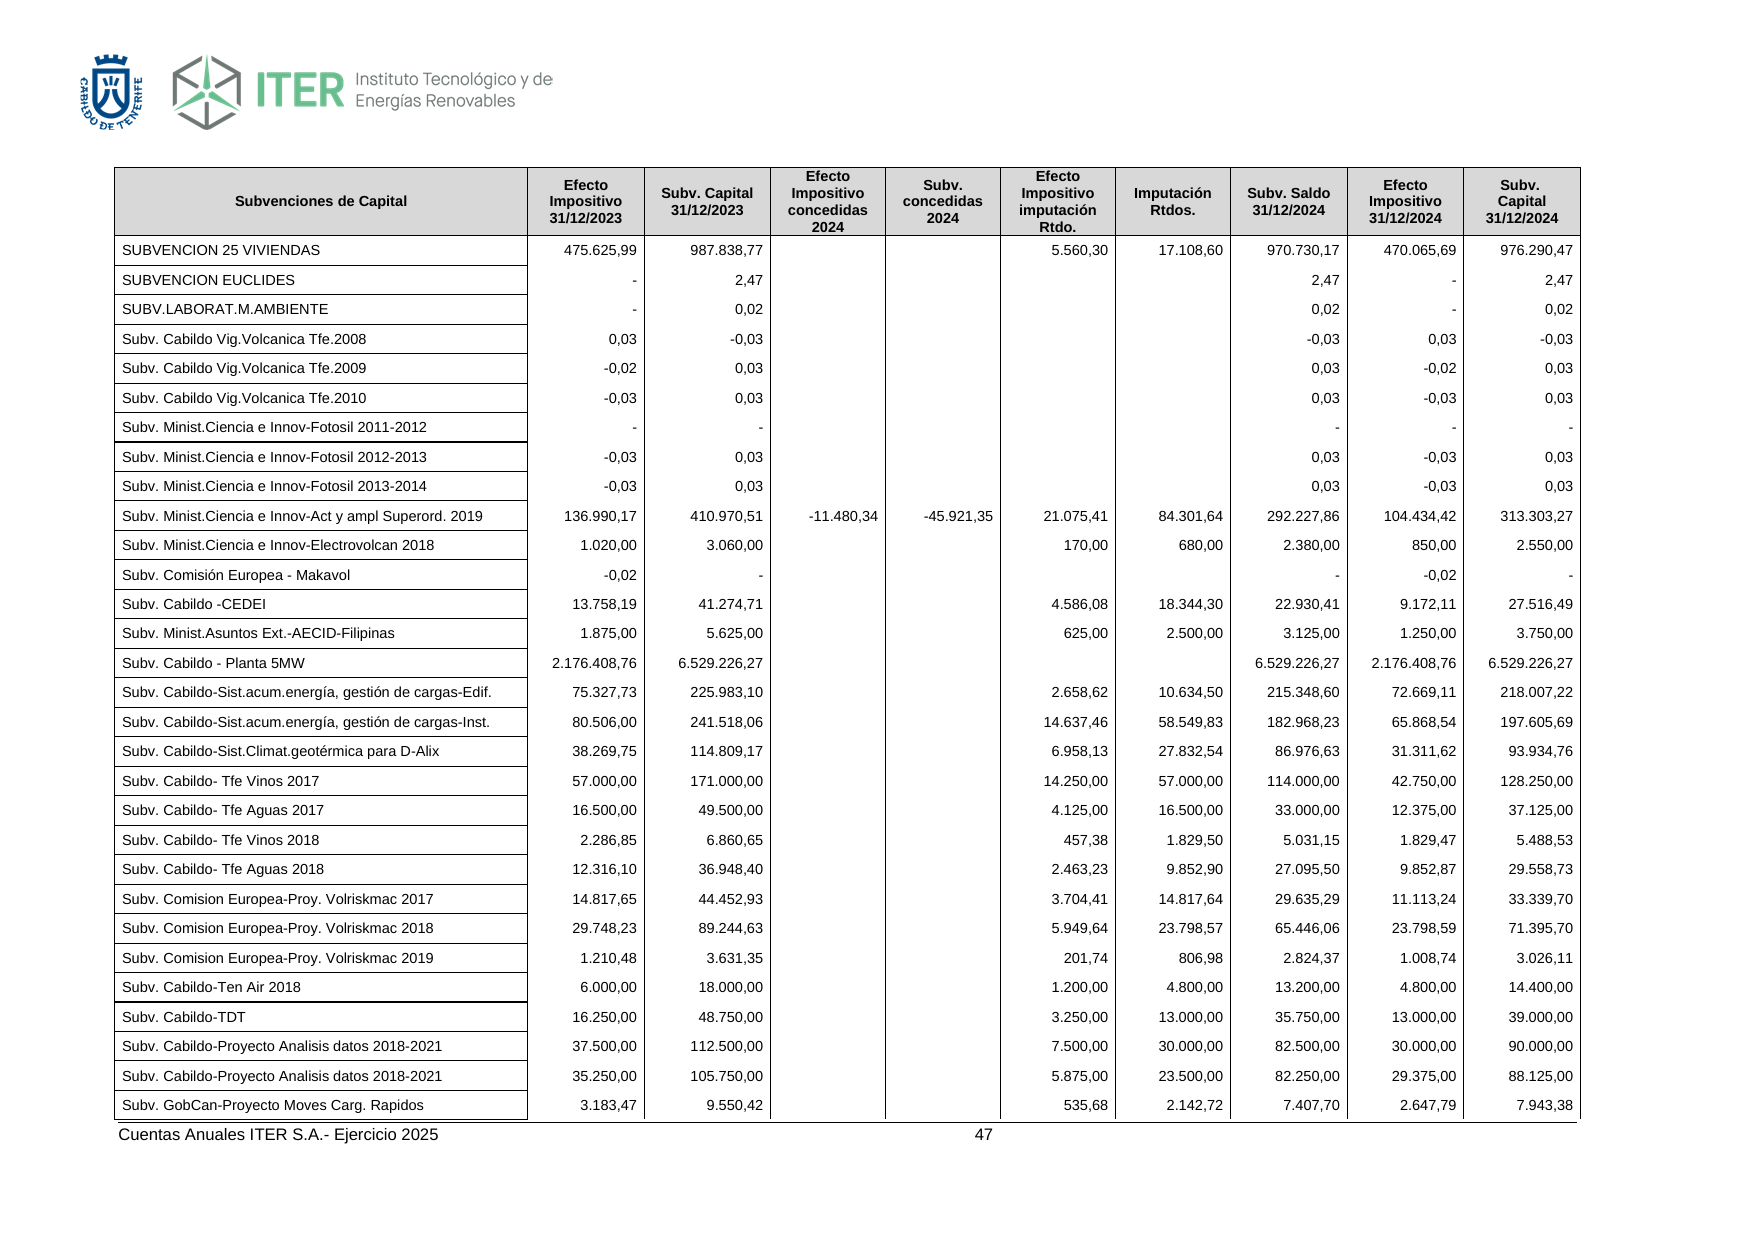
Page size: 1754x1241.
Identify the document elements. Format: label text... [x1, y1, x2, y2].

table_cell -0,03 [528, 441, 644, 471]
table_cell 170,00 [1001, 530, 1115, 559]
table_cell 171.000,00 [645, 766, 770, 795]
table_cell -0,02 [1348, 353, 1463, 382]
table_cell [771, 236, 885, 264]
table_cell [886, 884, 1000, 913]
table_cell -0,03 [645, 324, 770, 353]
table_cell 30.000,00 [1116, 1031, 1230, 1060]
table_cell 410.970,51 [645, 500, 770, 530]
table_cell Subv. Cabildo-Ten Air 2018 [115, 973, 527, 1001]
table_cell 12.375,00 [1348, 795, 1463, 824]
table_cell 114.000,00 [1231, 766, 1347, 795]
table_cell [771, 854, 885, 883]
table_cell 625,00 [1001, 618, 1115, 648]
table_cell 806,98 [1116, 943, 1230, 972]
table_header Imputación Rtdos. [1116, 168, 1230, 235]
table_cell 33.339,70 [1464, 884, 1580, 913]
table_cell - [1231, 412, 1347, 441]
table_cell 3.250,00 [1001, 1001, 1115, 1031]
table_cell 2.658,62 [1001, 677, 1115, 707]
table_cell [771, 1090, 885, 1119]
table_cell [886, 854, 1000, 883]
table_cell [1116, 559, 1230, 589]
table_cell 970.730,17 [1231, 236, 1347, 264]
table_cell 80.506,00 [528, 707, 644, 736]
table_cell 2.380,00 [1231, 530, 1347, 559]
table_cell 2.463,23 [1001, 854, 1115, 883]
table_cell 36.948,40 [645, 854, 770, 883]
table_cell 3.183,47 [528, 1090, 644, 1119]
table_cell 84.301,64 [1116, 500, 1230, 530]
table_cell -0,03 [528, 471, 644, 500]
table_cell 6.000,00 [528, 972, 644, 1001]
table_cell - [1348, 294, 1463, 323]
table_cell 9.172,11 [1348, 589, 1463, 618]
table_cell [771, 412, 885, 441]
table_cell 3.750,00 [1464, 618, 1580, 648]
table_cell Subv. Cabildo- Tfe Aguas 2017 [115, 796, 527, 824]
table_cell Subv. Cabildo -CEDEI [115, 590, 527, 618]
table_cell [886, 1090, 1000, 1119]
table_cell 1.200,00 [1001, 972, 1115, 1001]
table_cell Subv. Cabildo - Planta 5MW [115, 649, 527, 677]
table_cell [771, 825, 885, 854]
table_cell 2.176.408,76 [1348, 648, 1463, 677]
table_cell 57.000,00 [528, 766, 644, 795]
table_cell Subv. Minist.Ciencia e Innov-Electrovolcan 2018 [115, 531, 527, 559]
table_cell 0,03 [1464, 471, 1580, 500]
table_header Subv. Saldo 31/12/2024 [1231, 168, 1347, 235]
table_cell [1116, 324, 1230, 353]
table_cell [886, 471, 1000, 500]
table_cell 0,03 [1231, 441, 1347, 471]
table_cell [771, 353, 885, 382]
table_cell 23.798,59 [1348, 913, 1463, 942]
table_cell Subv. Cabildo- Tfe Aguas 2018 [115, 855, 527, 883]
table_cell 2.824,37 [1231, 943, 1347, 972]
table_cell [886, 1060, 1000, 1090]
table_cell 3.704,41 [1001, 884, 1115, 913]
table_cell [1001, 294, 1115, 323]
table_cell 14.250,00 [1001, 766, 1115, 795]
table_cell [886, 766, 1000, 795]
table_cell Subv. Cabildo- Tfe Vinos 2017 [115, 767, 527, 795]
table_cell - [645, 412, 770, 441]
table_cell 218.007,22 [1464, 677, 1580, 707]
table_cell 2.647,79 [1348, 1090, 1463, 1119]
table_cell 3.026,11 [1464, 943, 1580, 972]
table_cell [886, 353, 1000, 382]
table_cell Subv. Minist.Ciencia e Innov-Fotosil 2011-2012 [115, 413, 527, 441]
table_cell 136.990,17 [528, 500, 644, 530]
table_cell 6.529.226,27 [1231, 648, 1347, 677]
table_cell 0,03 [528, 324, 644, 353]
table_cell Subv. Comision Europea-Proy. Volriskmac 2017 [115, 885, 527, 913]
table_cell -0,02 [528, 559, 644, 589]
table_cell 16.500,00 [1116, 795, 1230, 824]
table_cell 2,47 [1464, 265, 1580, 294]
table_cell [771, 471, 885, 500]
table_cell 0,03 [645, 441, 770, 471]
table_cell 4.125,00 [1001, 795, 1115, 824]
table_cell 88.125,00 [1464, 1060, 1580, 1090]
table_cell 0,03 [1231, 471, 1347, 500]
table_cell 93.934,76 [1464, 736, 1580, 766]
table_cell 58.549,83 [1116, 707, 1230, 736]
table_cell Subv. Minist.Asuntos Ext.-AECID-Filipinas [115, 619, 527, 648]
table_cell 9.550,42 [645, 1090, 770, 1119]
table_cell 12.316,10 [528, 854, 644, 883]
table_cell Subv. Comisión Europea - Makavol [115, 560, 527, 589]
table_cell 18.000,00 [645, 972, 770, 1001]
table_cell [771, 795, 885, 824]
table_cell SUBVENCION 25 VIVIENDAS [115, 236, 527, 264]
table_cell 0,03 [645, 471, 770, 500]
table_cell Subv. Comision Europea-Proy. Volriskmac 2018 [115, 914, 527, 942]
table_cell 29.375,00 [1348, 1060, 1463, 1090]
table_cell [771, 383, 885, 412]
table_header Subv. Capital 31/12/2024 [1464, 168, 1580, 235]
table_cell [771, 530, 885, 559]
table_cell 1.210,48 [528, 943, 644, 972]
table_cell 14.637,46 [1001, 707, 1115, 736]
table_cell [771, 1001, 885, 1031]
table_cell 4.800,00 [1348, 972, 1463, 1001]
table_cell [1001, 559, 1115, 589]
table_cell [1116, 648, 1230, 677]
table_cell [886, 383, 1000, 412]
table_cell 6.860,65 [645, 825, 770, 854]
table_cell Subv. Cabildo-Sist.acum.energía, gestión de cargas-Edif. [115, 678, 527, 707]
table_cell Subv. Minist.Ciencia e Innov-Fotosil 2012-2013 [115, 443, 527, 471]
table_cell 44.452,93 [645, 884, 770, 913]
table_cell 105.750,00 [645, 1060, 770, 1090]
table_cell [886, 913, 1000, 942]
table_cell 57.000,00 [1116, 766, 1230, 795]
table_cell [886, 736, 1000, 766]
table_cell 292.227,86 [1231, 500, 1347, 530]
table_cell [771, 265, 885, 294]
table_cell 33.000,00 [1231, 795, 1347, 824]
table_cell -11.480,34 [771, 500, 885, 530]
table_cell [886, 559, 1000, 589]
table_cell 82.500,00 [1231, 1031, 1347, 1060]
table_cell [886, 648, 1000, 677]
table_cell 5.488,53 [1464, 825, 1580, 854]
table_cell [1116, 265, 1230, 294]
table_cell 86.976,63 [1231, 736, 1347, 766]
table_cell Subv. Cabildo-TDT [115, 1003, 527, 1031]
table_cell 4.586,08 [1001, 589, 1115, 618]
table_cell [771, 618, 885, 648]
table_cell [1116, 353, 1230, 382]
table_cell 0,03 [1464, 383, 1580, 412]
table_cell [886, 236, 1000, 264]
table_cell [771, 648, 885, 677]
table_cell 30.000,00 [1348, 1031, 1463, 1060]
table_cell - [528, 294, 644, 323]
table_cell [1001, 353, 1115, 382]
table_cell 0,02 [1464, 294, 1580, 323]
table_cell 1.875,00 [528, 618, 644, 648]
table_cell 23.500,00 [1116, 1060, 1230, 1090]
table_cell [1001, 648, 1115, 677]
table_cell 65.868,54 [1348, 707, 1463, 736]
table_cell [771, 943, 885, 972]
table_cell - [645, 559, 770, 589]
table_cell 4.800,00 [1116, 972, 1230, 1001]
table_cell 27.832,54 [1116, 736, 1230, 766]
table_cell 0,03 [1464, 353, 1580, 382]
table_cell 23.798,57 [1116, 913, 1230, 942]
table_cell 9.852,87 [1348, 854, 1463, 883]
table_cell 0,03 [1348, 324, 1463, 353]
table_cell [886, 1031, 1000, 1060]
table_cell 31.311,62 [1348, 736, 1463, 766]
table_cell 29.748,23 [528, 913, 644, 942]
table_cell [1116, 441, 1230, 471]
table_cell Subv. Minist.Ciencia e Innov-Fotosil 2013-2014 [115, 472, 527, 500]
table_cell 41.274,71 [645, 589, 770, 618]
table_cell 850,00 [1348, 530, 1463, 559]
table_cell 225.983,10 [645, 677, 770, 707]
table_cell 16.250,00 [528, 1001, 644, 1031]
table_cell [771, 736, 885, 766]
table_cell 29.558,73 [1464, 854, 1580, 883]
table_cell 182.968,23 [1231, 707, 1347, 736]
table_cell [886, 441, 1000, 471]
table_cell 13.200,00 [1231, 972, 1347, 1001]
table_cell [886, 943, 1000, 972]
table_header Efecto Impositivo imputación Rtdo. [1001, 168, 1115, 235]
table_cell 128.250,00 [1464, 766, 1580, 795]
table_cell 457,38 [1001, 825, 1115, 854]
table_cell [886, 1001, 1000, 1031]
table_cell 10.634,50 [1116, 677, 1230, 707]
table_cell [886, 412, 1000, 441]
table_cell 27.095,50 [1231, 854, 1347, 883]
table_cell 82.250,00 [1231, 1060, 1347, 1090]
table_cell 37.500,00 [528, 1031, 644, 1060]
table_cell 65.446,06 [1231, 913, 1347, 942]
table_cell 27.516,49 [1464, 589, 1580, 618]
table_cell 38.269,75 [528, 736, 644, 766]
table_cell 42.750,00 [1348, 766, 1463, 795]
table_cell 7.943,38 [1464, 1090, 1580, 1119]
table_cell [886, 707, 1000, 736]
table_cell [886, 294, 1000, 323]
table_cell 197.605,69 [1464, 707, 1580, 736]
table_cell [1116, 412, 1230, 441]
table_cell 89.244,63 [645, 913, 770, 942]
table_cell [1001, 441, 1115, 471]
table_cell [771, 294, 885, 323]
table_cell 3.060,00 [645, 530, 770, 559]
table_cell 37.125,00 [1464, 795, 1580, 824]
table_cell 3.125,00 [1231, 618, 1347, 648]
table_cell [886, 795, 1000, 824]
table_cell [886, 825, 1000, 854]
table_cell 7.407,70 [1231, 1090, 1347, 1119]
table_cell [1116, 471, 1230, 500]
table_cell -0,03 [1348, 441, 1463, 471]
table_cell 21.075,41 [1001, 500, 1115, 530]
table_cell -0,03 [1348, 471, 1463, 500]
table_cell 104.434,42 [1348, 500, 1463, 530]
table_cell 72.669,11 [1348, 677, 1463, 707]
table_header Efecto Impositivo concedidas 2024 [771, 168, 885, 235]
table_cell 0,03 [1231, 383, 1347, 412]
table_cell [771, 1031, 885, 1060]
table_cell 1.829,50 [1116, 825, 1230, 854]
table_cell [1001, 265, 1115, 294]
table_cell [771, 707, 885, 736]
table_cell [1001, 412, 1115, 441]
table_cell - [528, 265, 644, 294]
table_cell 6.958,13 [1001, 736, 1115, 766]
table_cell [1001, 383, 1115, 412]
table_cell SUBV.LABORAT.M.AMBIENTE [115, 295, 527, 323]
table_cell SUBVENCION EUCLIDES [115, 266, 527, 294]
table_cell [1116, 294, 1230, 323]
table_cell 976.290,47 [1464, 236, 1580, 264]
table_cell 14.817,64 [1116, 884, 1230, 913]
table_cell 1.008,74 [1348, 943, 1463, 972]
table_cell 0,03 [1231, 353, 1347, 382]
table_cell 2.142,72 [1116, 1090, 1230, 1119]
table_cell [1001, 324, 1115, 353]
table_cell - [1231, 559, 1347, 589]
table_cell Subv. Cabildo Vig.Volcanica Tfe.2008 [115, 325, 527, 353]
table_cell 475.625,99 [528, 236, 644, 264]
table_cell 3.631,35 [645, 943, 770, 972]
table_cell 16.500,00 [528, 795, 644, 824]
table_cell [771, 677, 885, 707]
table_cell [886, 677, 1000, 707]
table_cell 17.108,60 [1116, 236, 1230, 264]
table_header Efecto Impositivo 31/12/2024 [1348, 168, 1463, 235]
table_cell 35.750,00 [1231, 1001, 1347, 1031]
table_cell 2.500,00 [1116, 618, 1230, 648]
table_cell 5.949,64 [1001, 913, 1115, 942]
table_cell [771, 1060, 885, 1090]
table_cell 0,02 [645, 294, 770, 323]
table_cell 7.500,00 [1001, 1031, 1115, 1060]
table_cell -0,03 [1464, 324, 1580, 353]
table_cell 2.550,00 [1464, 530, 1580, 559]
table_cell 13.000,00 [1348, 1001, 1463, 1031]
table_cell 35.250,00 [528, 1060, 644, 1090]
table_cell 112.500,00 [645, 1031, 770, 1060]
table_cell [886, 530, 1000, 559]
table_cell [771, 913, 885, 942]
table_cell [771, 441, 885, 471]
table_cell 14.400,00 [1464, 972, 1580, 1001]
table_header Subv. concedidas 2024 [886, 168, 1000, 235]
table_cell [771, 972, 885, 1001]
table_cell Subv. Cabildo Vig.Volcanica Tfe.2009 [115, 354, 527, 382]
table_cell - [528, 412, 644, 441]
table_cell 5.031,15 [1231, 825, 1347, 854]
table_cell 1.020,00 [528, 530, 644, 559]
table_cell Subv. Cabildo Vig.Volcanica Tfe.2010 [115, 384, 527, 412]
table_cell 14.817,65 [528, 884, 644, 913]
table_cell Subv. Minist.Ciencia e Innov-Act y ampl Superord. 2019 [115, 501, 527, 530]
table_cell 48.750,00 [645, 1001, 770, 1031]
table_cell [1116, 383, 1230, 412]
table_cell Subv. Cabildo-Proyecto Analisis datos 2018-2021 [115, 1061, 527, 1090]
table_cell 5.875,00 [1001, 1060, 1115, 1090]
table_cell 1.829,47 [1348, 825, 1463, 854]
table_cell 1.250,00 [1348, 618, 1463, 648]
table_cell [886, 324, 1000, 353]
table_cell 6.529.226,27 [1464, 648, 1580, 677]
table_cell -0,02 [1348, 559, 1463, 589]
table_cell 2,47 [1231, 265, 1347, 294]
table_header Subv. Capital 31/12/2023 [645, 168, 770, 235]
table_header Efecto Impositivo 31/12/2023 [528, 168, 644, 235]
table_cell 71.395,70 [1464, 913, 1580, 942]
table_cell 201,74 [1001, 943, 1115, 972]
table_cell 215.348,60 [1231, 677, 1347, 707]
table_cell Subv. Comision Europea-Proy. Volriskmac 2019 [115, 944, 527, 972]
table_cell 470.065,69 [1348, 236, 1463, 264]
table_cell 5.560,30 [1001, 236, 1115, 264]
table_cell 90.000,00 [1464, 1031, 1580, 1060]
table_cell [771, 766, 885, 795]
table_cell 241.518,06 [645, 707, 770, 736]
table_cell 75.327,73 [528, 677, 644, 707]
table_cell [886, 972, 1000, 1001]
table_cell 6.529.226,27 [645, 648, 770, 677]
table_cell [886, 589, 1000, 618]
table_cell [1001, 471, 1115, 500]
table_cell 13.000,00 [1116, 1001, 1230, 1031]
table_cell 39.000,00 [1464, 1001, 1580, 1031]
table_cell - [1348, 265, 1463, 294]
table_cell -0,02 [528, 353, 644, 382]
table_cell [886, 265, 1000, 294]
table_cell -45.921,35 [886, 500, 1000, 530]
table_cell Subv. Cabildo-Sist.Climat.geotérmica para D-Alix [115, 737, 527, 766]
table_cell 22.930,41 [1231, 589, 1347, 618]
table_cell - [1348, 412, 1463, 441]
table_cell 2.286,85 [528, 825, 644, 854]
table_cell 5.625,00 [645, 618, 770, 648]
table_cell 0,03 [1464, 441, 1580, 471]
table_cell - [1464, 412, 1580, 441]
table_cell 114.809,17 [645, 736, 770, 766]
table_cell 0,03 [645, 353, 770, 382]
table_cell [771, 589, 885, 618]
table_cell 313.303,27 [1464, 500, 1580, 530]
table_cell - [1464, 559, 1580, 589]
table_cell 0,02 [1231, 294, 1347, 323]
table_cell 535,68 [1001, 1090, 1115, 1119]
table_cell -0,03 [1231, 324, 1347, 353]
table_cell [886, 618, 1000, 648]
table_cell -0,03 [1348, 383, 1463, 412]
table_cell Subv. Cabildo-Proyecto Analisis datos 2018-2021 [115, 1032, 527, 1060]
table_cell 0,03 [645, 383, 770, 412]
table_cell Subv. Cabildo-Sist.acum.energía, gestión de cargas-Inst. [115, 708, 527, 736]
table_cell -0,03 [528, 383, 644, 412]
table_cell 18.344,30 [1116, 589, 1230, 618]
table_cell [771, 559, 885, 589]
table_cell 2,47 [645, 265, 770, 294]
table_cell Subv. GobCan-Proyecto Moves Carg. Rapidos [115, 1091, 527, 1119]
table_cell 11.113,24 [1348, 884, 1463, 913]
table_cell 2.176.408,76 [528, 648, 644, 677]
table_header Subvenciones de Capital [115, 168, 527, 235]
table_cell 13.758,19 [528, 589, 644, 618]
table_cell 49.500,00 [645, 795, 770, 824]
table_cell 29.635,29 [1231, 884, 1347, 913]
table_cell Subv. Cabildo- Tfe Vinos 2018 [115, 826, 527, 854]
table_cell [771, 884, 885, 913]
table_cell 987.838,77 [645, 236, 770, 264]
table_cell [771, 324, 885, 353]
table_cell 680,00 [1116, 530, 1230, 559]
table_cell 9.852,90 [1116, 854, 1230, 883]
